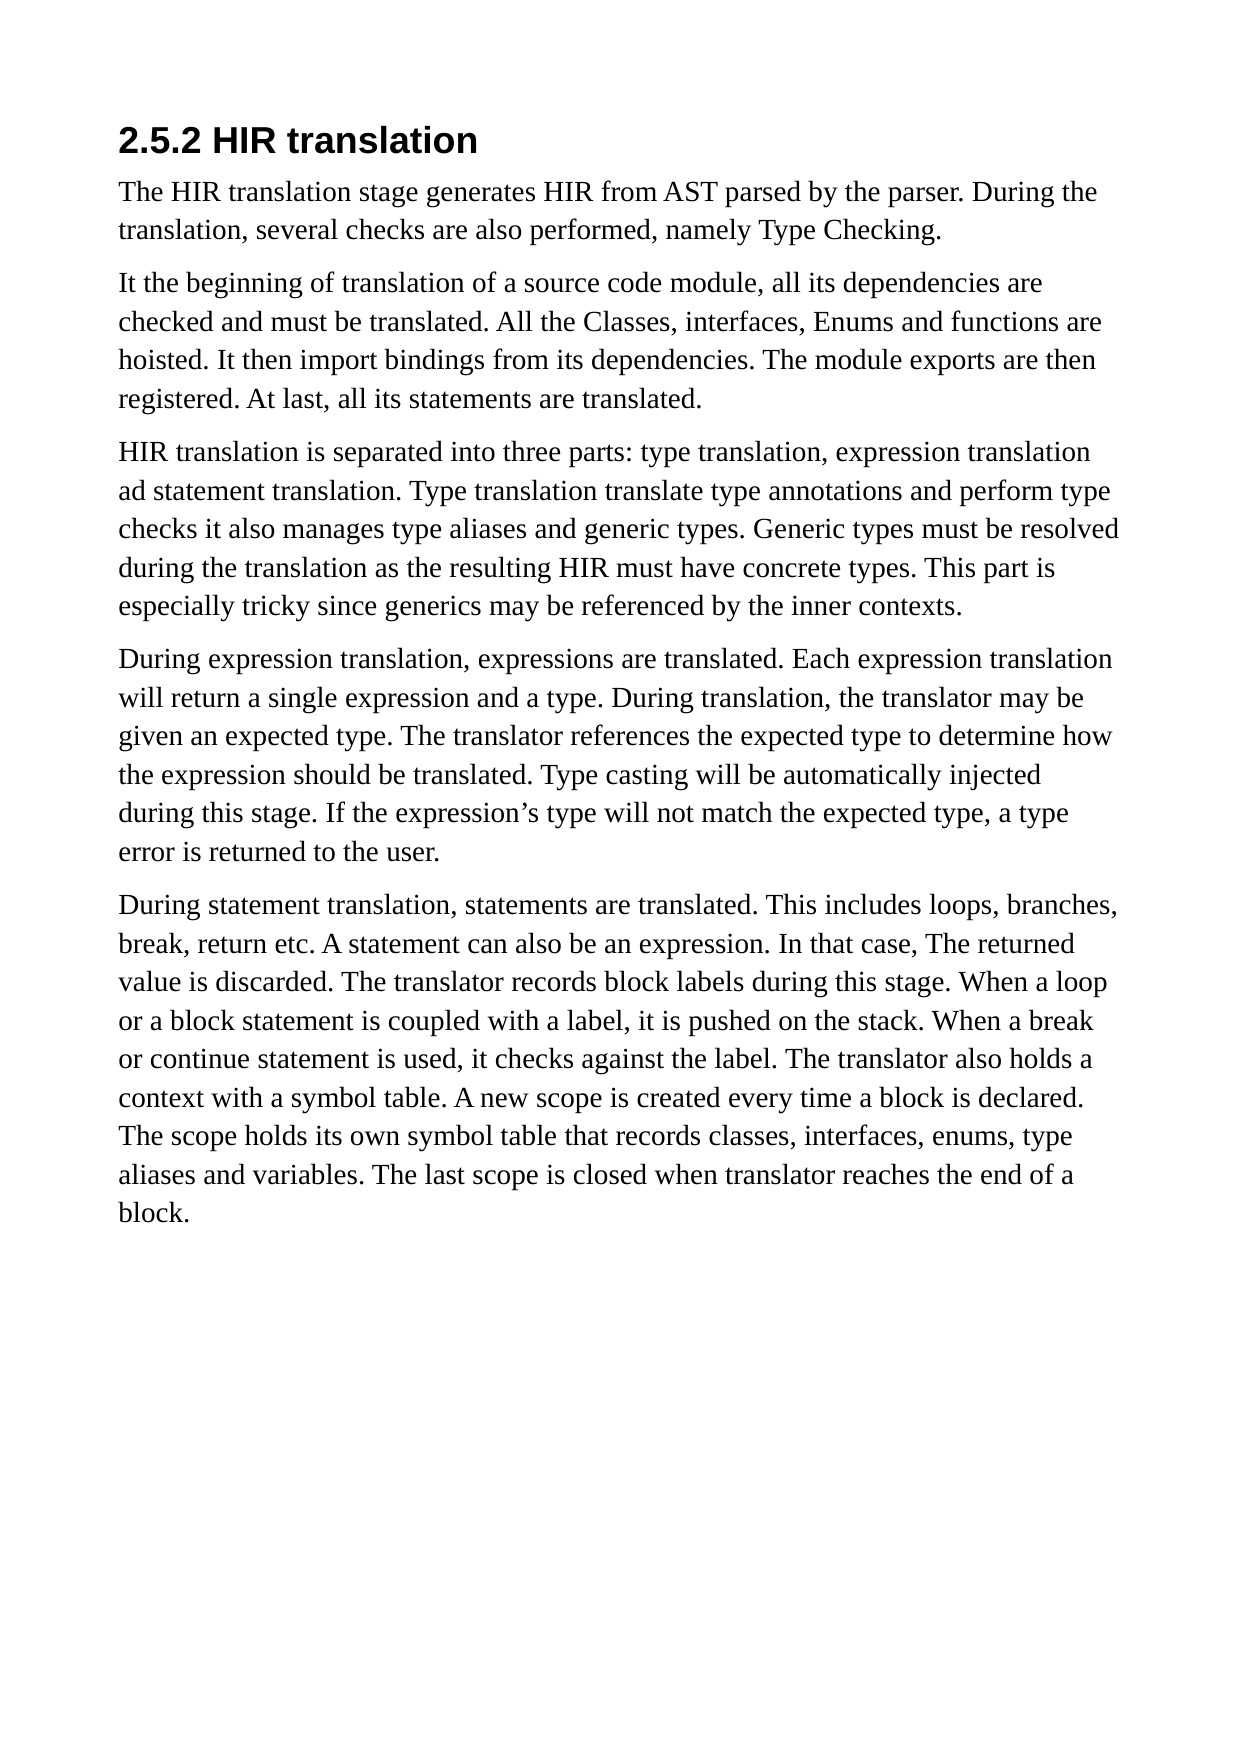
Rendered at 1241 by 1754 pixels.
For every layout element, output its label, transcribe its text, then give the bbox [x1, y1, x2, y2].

text During expression translation, expressions are translated. Each expression translation will return a single expression and a type. During translation, the translator may be given an expected type. The translator references the expected type to determine how the expression should be translated. Type casting will be automatically injected during this stage. If the expression’s type will not match the expected type, a type error is returned to the user. [118, 641, 1122, 868]
text HIR translation is separated into three parts: type translation, expression translation ad statement translation. Type translation translate type annotations and perform type checks it also manages type aliases and generic types. Generic types must be resolved during the translation as the resulting HIR must have concrete types. This part is especially tricky since generics may be referenced by the inner contexts. [118, 434, 1122, 622]
subtitle 2.5.2 HIR translation [118, 118, 1122, 161]
text It the beginning of translation of a source code module, all its dependencies are checked and must be translated. All the Classes, interfaces, Enums and functions are hoisted. It then import bindings from its dependencies. The module exports are then registered. At last, all its statements are translated. [118, 265, 1122, 414]
text During statement translation, statements are translated. This includes loops, branches, break, return etc. A statement can also be an expression. In that case, The returned value is discarded. The translator records block labels during this stage. When a loop or a block statement is coupled with a label, it is pushed on the stack. When a break or continue statement is used, it checks against the label. The translator also holds a context with a symbol table. A new scope is created every time a block is declared. The scope holds its own symbol table that records classes, interfaces, enums, type aliases and variables. The last scope is closed when translator reaches the end of a block. [118, 887, 1122, 1229]
text The HIR translation stage generates HIR from AST parsed by the parser. During the translation, several checks are also performed, namely Type Checking. [118, 174, 1122, 246]
